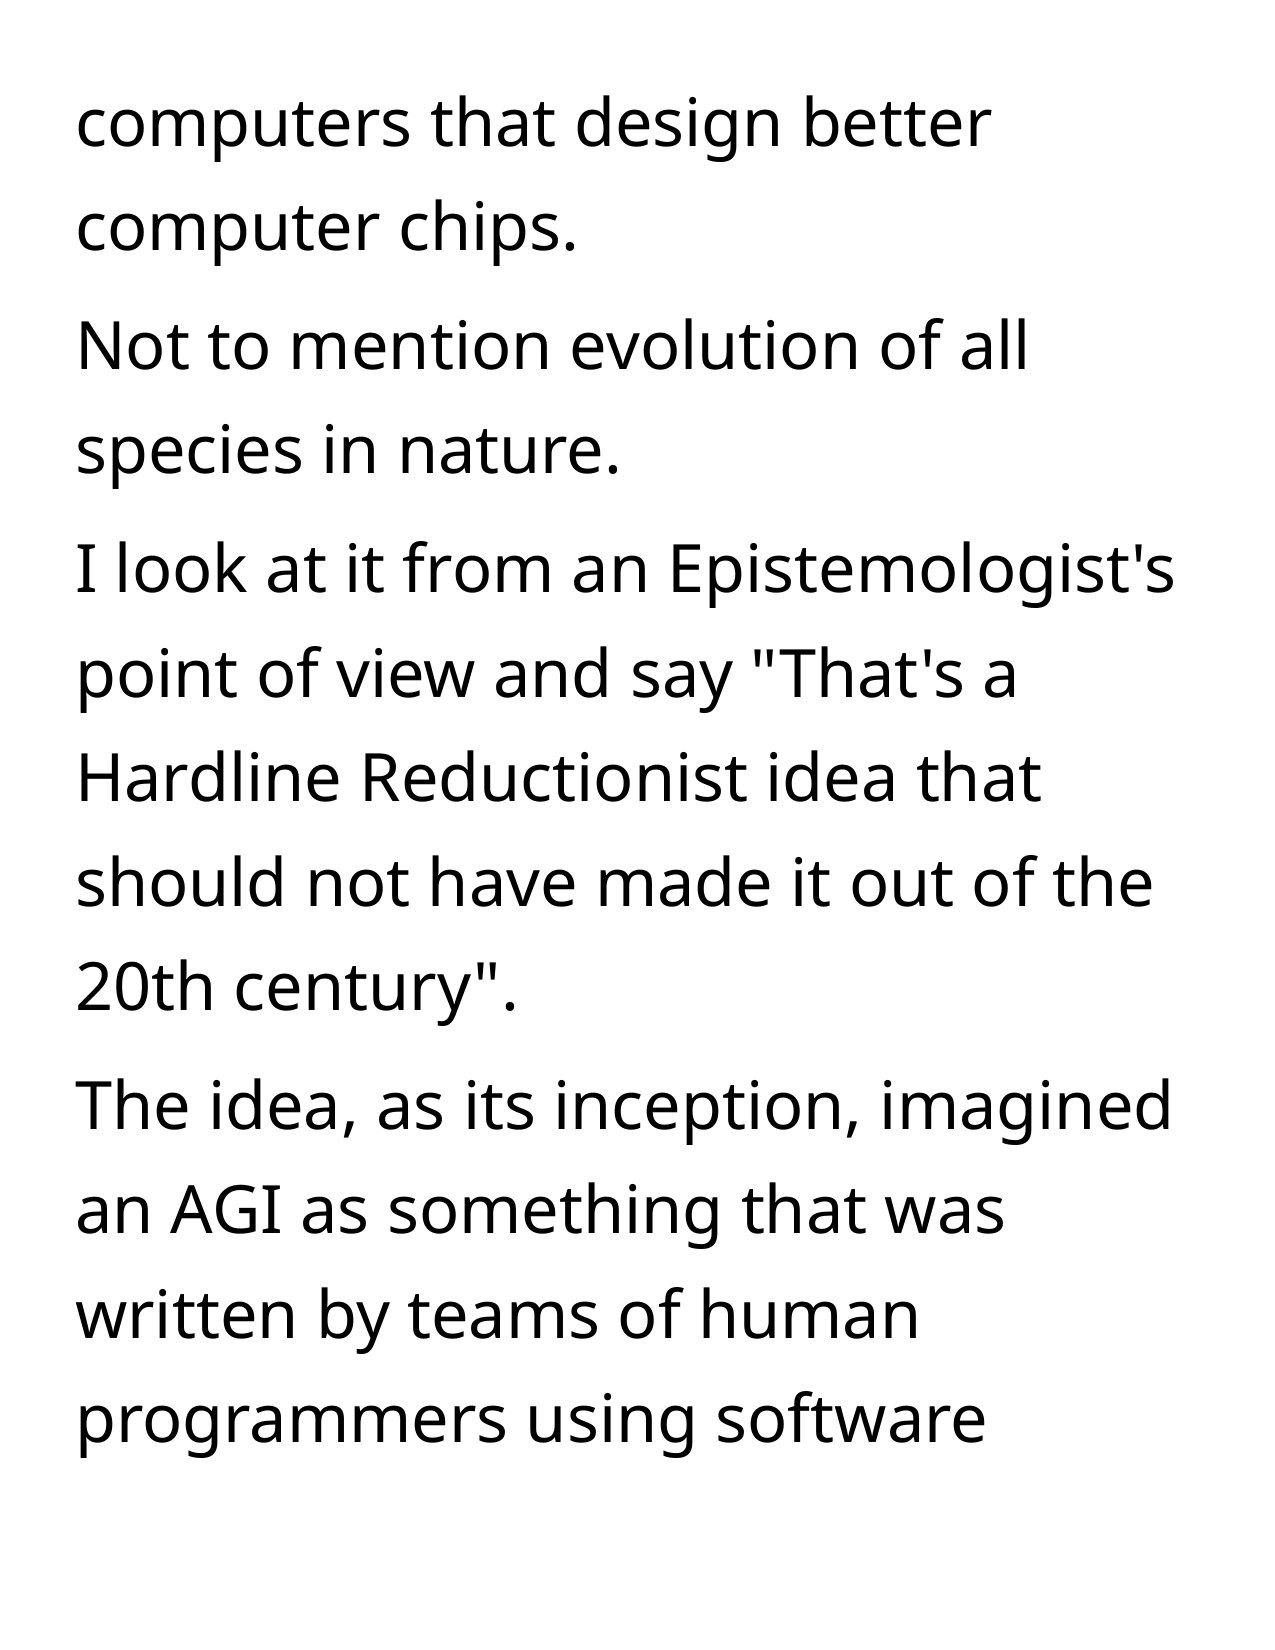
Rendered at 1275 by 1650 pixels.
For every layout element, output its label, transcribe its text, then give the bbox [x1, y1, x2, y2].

text The idea, as its inception, imagined an AGI as something that was written by teams of human programmers using software [75, 1058, 1200, 1462]
text Not to mention evolution of all species in nature. [75, 298, 1200, 493]
text I look at it from an Epistemologist's point of view and say "That's a Hardline Reductionist idea that should not have made it out of the 20th century". [75, 522, 1200, 1030]
text computers that design better computer chips. [75, 75, 1200, 270]
